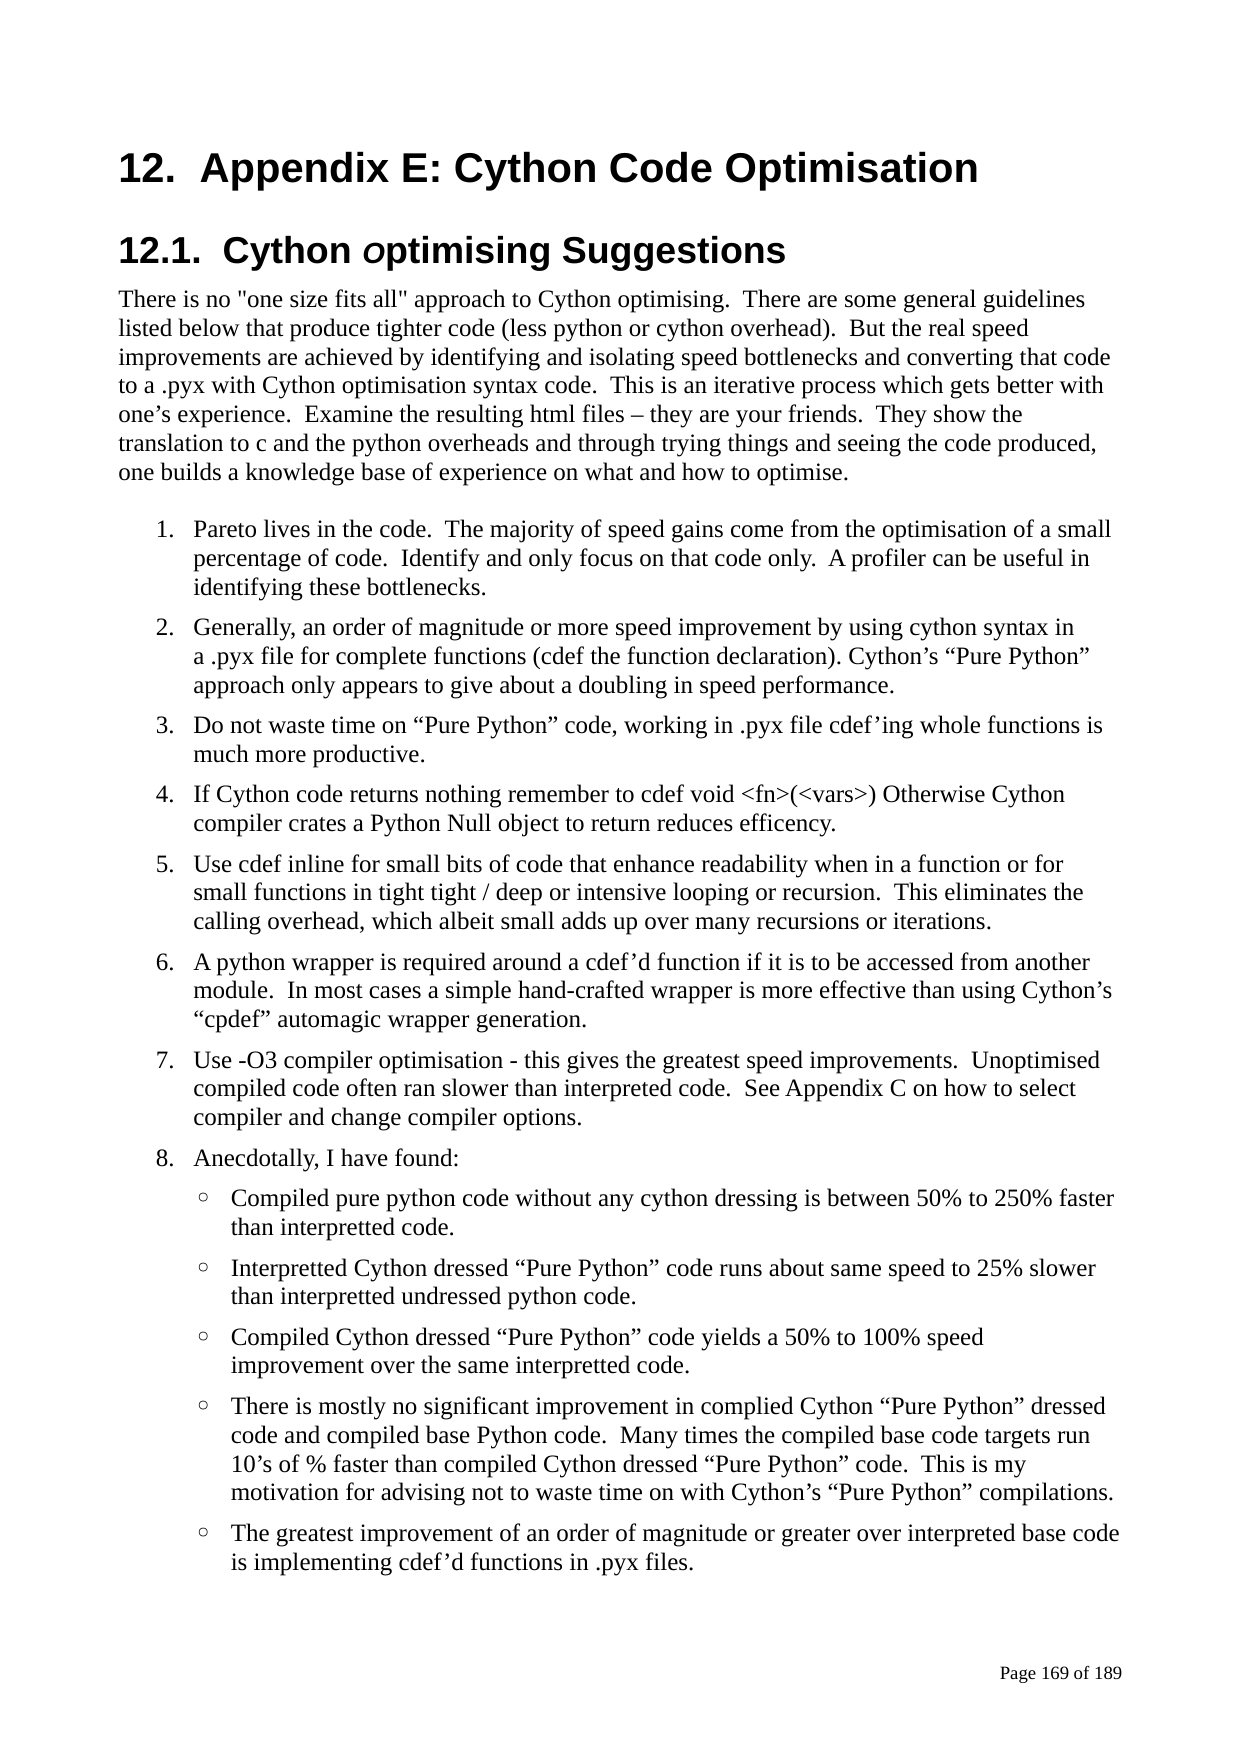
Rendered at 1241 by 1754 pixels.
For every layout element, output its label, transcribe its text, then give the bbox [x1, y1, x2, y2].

subtitle Appendix E: Cython Code Optimisation [118, 143, 1122, 191]
list Pareto lives in the code. The majority of speed gains come from the optimisation of a small percentage of code. Identify and only focus on that code only. A profiler can be useful in identifying these bottlenecks. [156, 514, 1122, 600]
list The greatest improvement of an order of magnitude or greater over interpreted base code is implementing cdef’d functions in .pyx files. [193, 1518, 1122, 1575]
list If Cython code returns nothing remember to cdef void <fn>(<vars>) Otherwise Cython compiler crates a Python Null object to return reduces efficency. [156, 779, 1122, 837]
list Do not waste time on “Pure Python” code, working in .pyx file cdef’ing whole functions is much more productive. [156, 710, 1122, 768]
list Anecdotally, I have found: [156, 1143, 1122, 1172]
list Interpretted Cython dressed “Pure Python” code runs about same speed to 25% slower than interpretted undressed python code. [193, 1253, 1122, 1310]
list Compiled pure python code without any cython dressing is between 50% to 250% faster than interpretted code. [193, 1183, 1122, 1241]
list Compiled Cython dressed “Pure Python” code yields a 50% to 100% speed improvement over the same interpretted code. [193, 1322, 1122, 1379]
list Use cdef inline for small bits of code that enhance readability when in a function or for small functions in tight tight / deep or intensive looping or recursion. This eliminates the calling overhead, which albeit small adds up over many recursions or iterations. [156, 849, 1122, 935]
list A python wrapper is required around a cdef’d function if it is to be accessed from another module. In most cases a simple hand-crafted wrapper is more effective than using Cython’s “cpdef” automagic wrapper generation. [156, 947, 1122, 1033]
subtitle Cython Optimising Suggestions [118, 228, 1122, 272]
text There is no "one size fits all" approach to Cython optimising. There are some general guidelines listed below that produce tighter code (less python or cython overhead). But the real speed improvements are achieved by identifying and isolating speed bottlenecks and converting that code to a .pyx with Cython optimisation syntax code. This is an iterative process which gets better with one’s experience. Examine the resulting html files – they are your friends. They show the translation to c and the python overheads and through trying things and seeing the code produced, one builds a knowledge base of experience on what and how to optimise. [118, 284, 1122, 485]
list Generally, an order of magnitude or more speed improvement by using cython syntax in a .pyx file for complete functions (cdef the function declaration). Cython’s “Pure Python” approach only appears to give about a doubling in speed performance. [156, 612, 1122, 698]
list There is mostly no significant improvement in complied Cython “Pure Python” dressed code and compiled base Python code. Many times the compiled base code targets run 10’s of % faster than compiled Cython dressed “Pure Python” code. This is my motivation for advising not to waste time on with Cython’s “Pure Python” compilations. [193, 1391, 1122, 1506]
list Use -O3 compiler optimisation - this gives the greatest speed improvements. Unoptimised compiled code often ran slower than interpreted code. See Appendix C on how to select compiler and change compiler options. [156, 1045, 1122, 1131]
